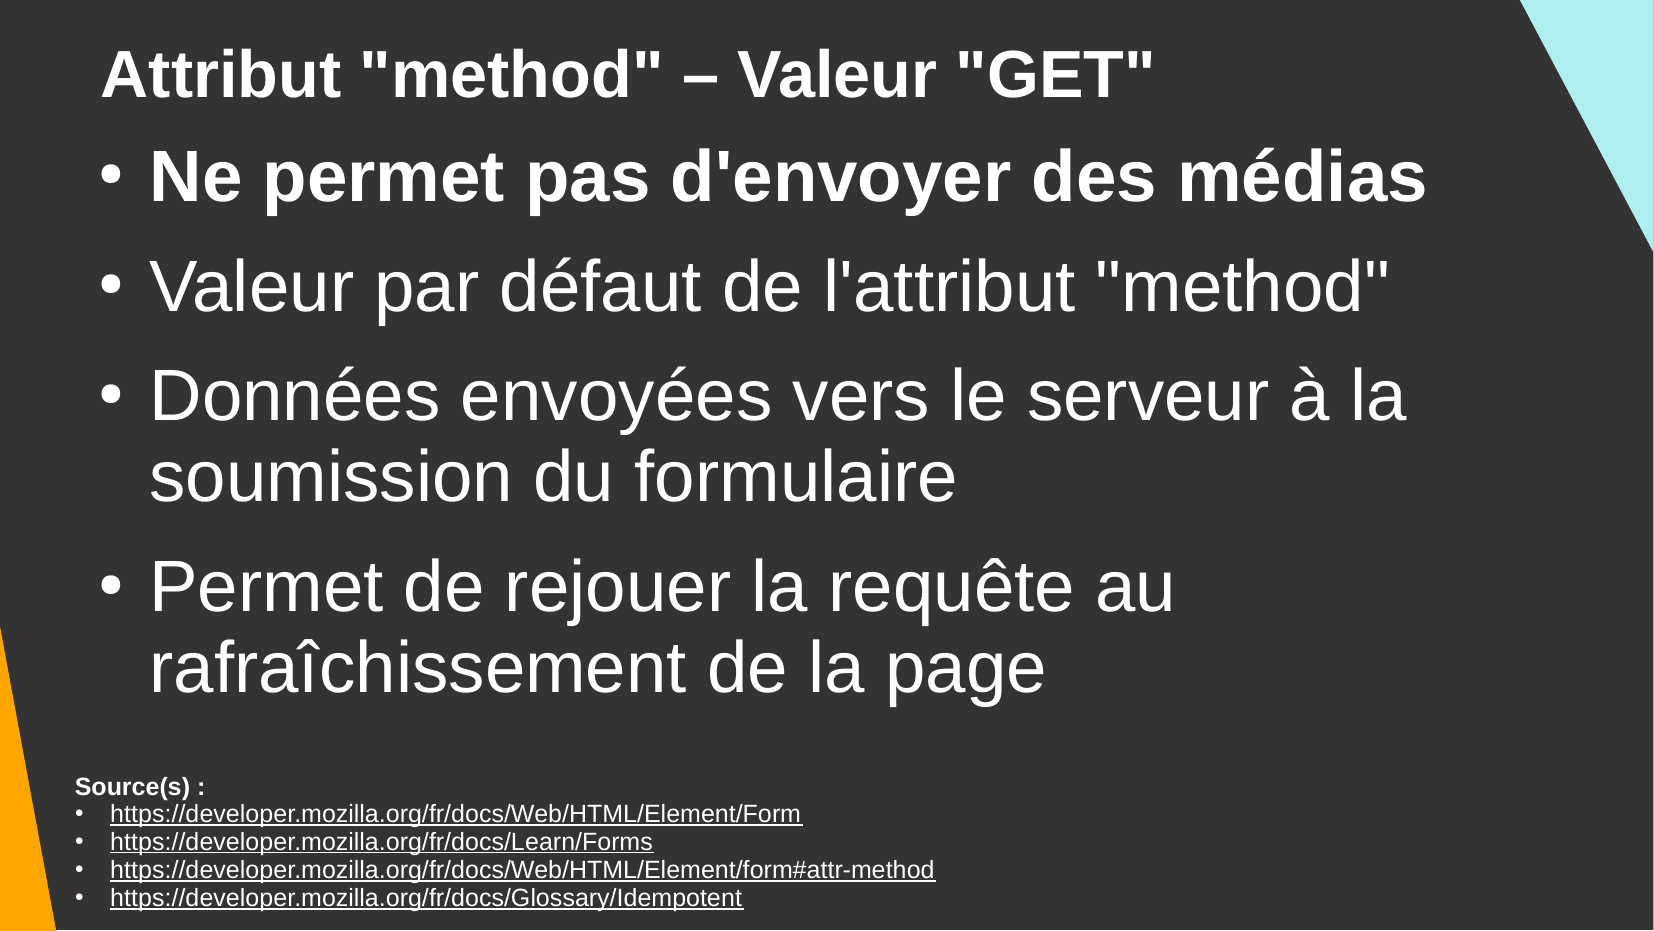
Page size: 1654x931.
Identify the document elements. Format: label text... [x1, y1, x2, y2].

text_box [1519, 0, 1654, 254]
text_box Source(s) : https://developer.mozilla.org/fr/docs/Web/HTML/Element/Form https://developer.mozilla.org/fr/docs/Learn/Forms https://developer.mozilla.org/fr/docs/Web/HTML/Element/form#attr-method https://developer.mozilla.org/fr/docs/Glossary/Idempotent [60, 764, 1546, 920]
text_box [0, 626, 57, 931]
title Attribut "method" – Valeur "GET" [82, 37, 1571, 114]
list Ne permet pas d'envoyer des médias Valeur par défaut de l'attribut "method" Données envoyées vers le serveur à la soumission du formulaire Permet de rejouer la requête au rafraîchissement de la page [80, 135, 1605, 709]
